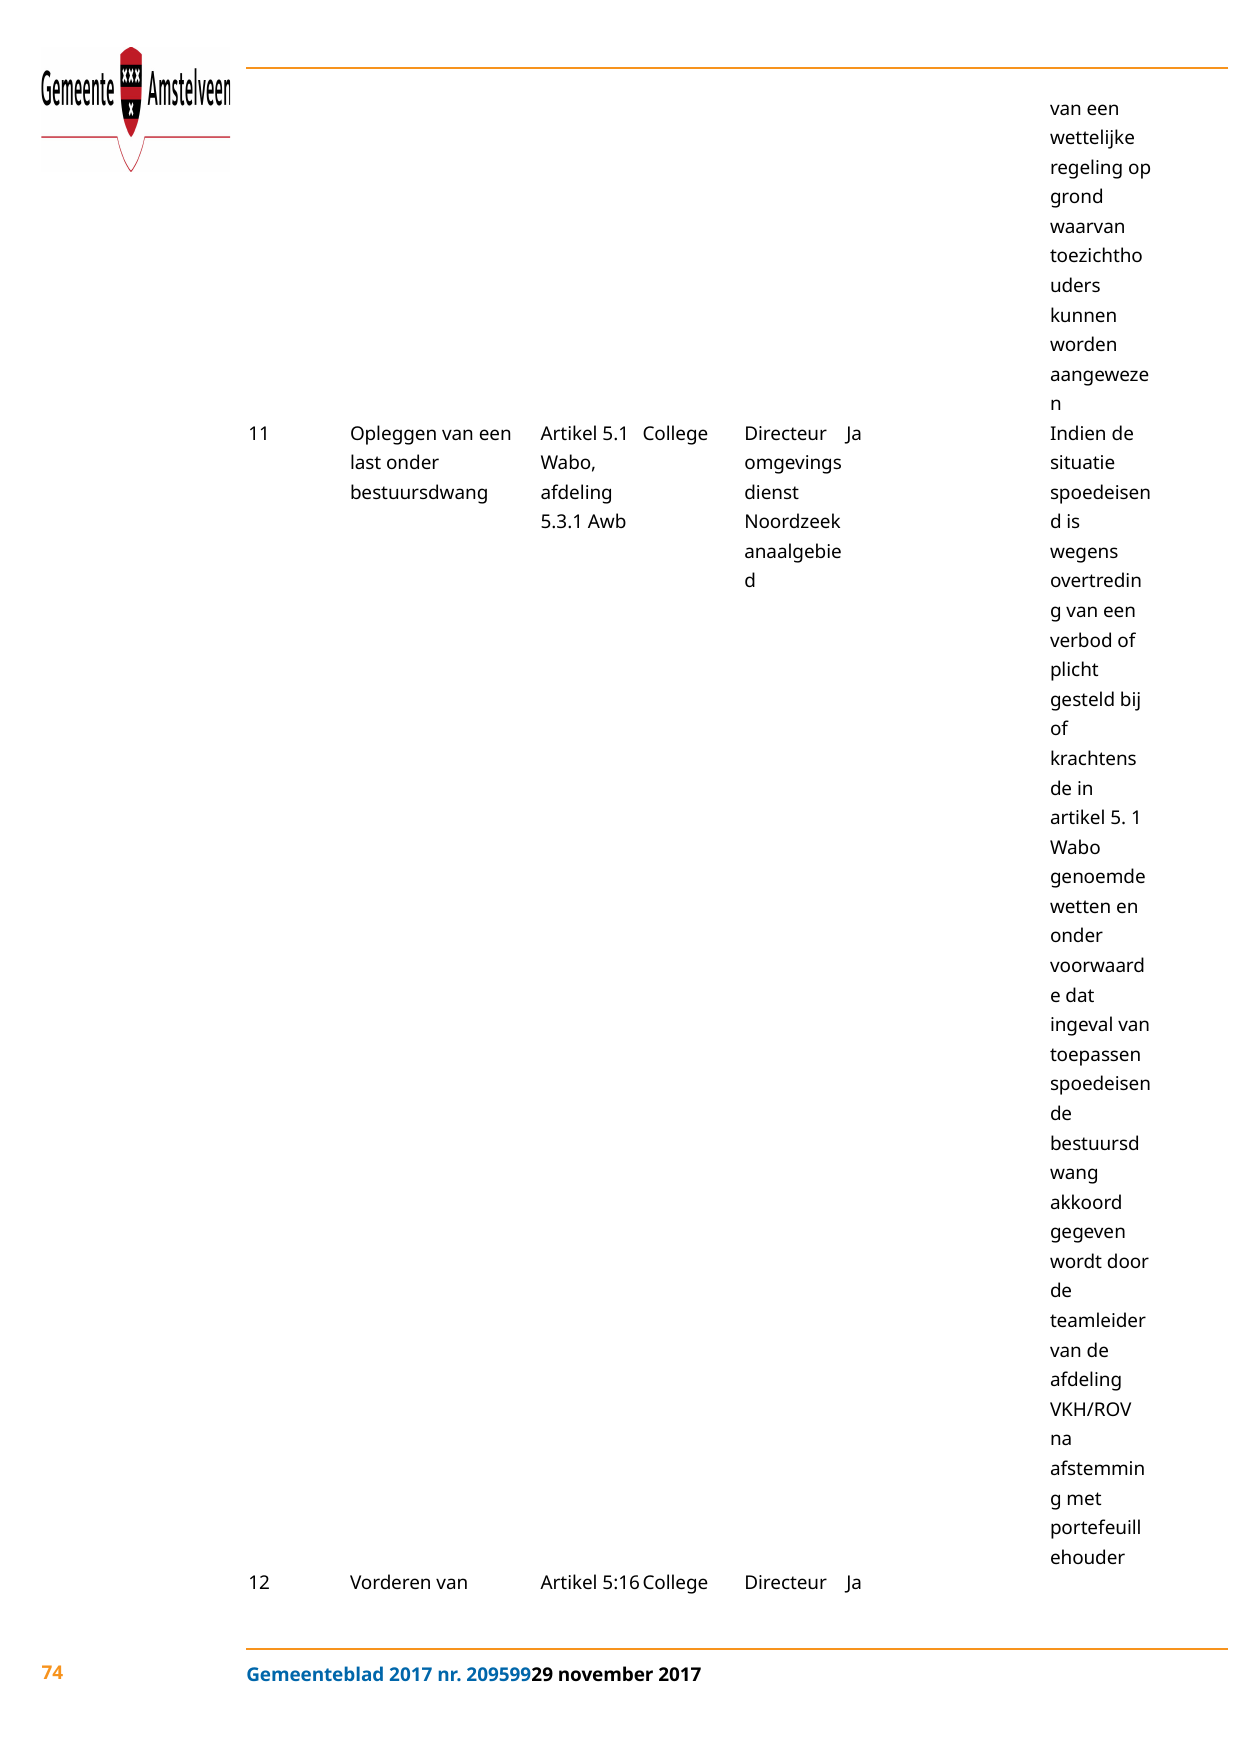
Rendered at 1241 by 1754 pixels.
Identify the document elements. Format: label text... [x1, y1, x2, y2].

picture [41, 47, 231, 172]
table_cell van een wettelijke regeling op grond waarvan toezichthouders kunnen worden aangewezen [1050, 95, 1152, 416]
table_cell [948, 95, 1050, 416]
table_cell [948, 1570, 1050, 1595]
table_cell Directeur [744, 1570, 846, 1595]
table_cell 12 [248, 1570, 350, 1595]
table_cell [540, 95, 642, 416]
table_cell [248, 95, 350, 416]
table_cell Ja [846, 1570, 948, 1595]
table_header College [642, 420, 744, 1569]
table_header 11 [248, 420, 350, 1569]
table_header Indien de situatie spoedeisend is wegens overtreding van een verbod of plicht gesteld bij of krachtens de in artikel 5. 1 Wabo genoemde wetten en onder voorwaarde dat ingeval van toepassen spoedeisende bestuursdwang akkoord gegeven wordt door de teamleider van de afdeling VKH/ROV na afstemming met portefeuillehouder [1050, 420, 1152, 1569]
table_cell [350, 95, 540, 416]
table_cell College [642, 1570, 744, 1595]
table_header Artikel 5.1 Wabo, afdeling 5.3.1 Awb [540, 420, 642, 1569]
table_cell Vorderen van [350, 1570, 540, 1595]
table_cell [1050, 1570, 1152, 1595]
table_header Directeur omgevingsdienst Noordzeekanaalgebied [744, 420, 846, 1569]
table_cell Artikel 5:16 [540, 1570, 642, 1595]
table_cell [846, 95, 948, 416]
table_cell [642, 95, 744, 416]
table_header Opleggen van een last onder bestuursdwang [350, 420, 540, 1569]
table_header [948, 420, 1050, 1569]
table_cell [744, 95, 846, 416]
table_header Ja [846, 420, 948, 1569]
